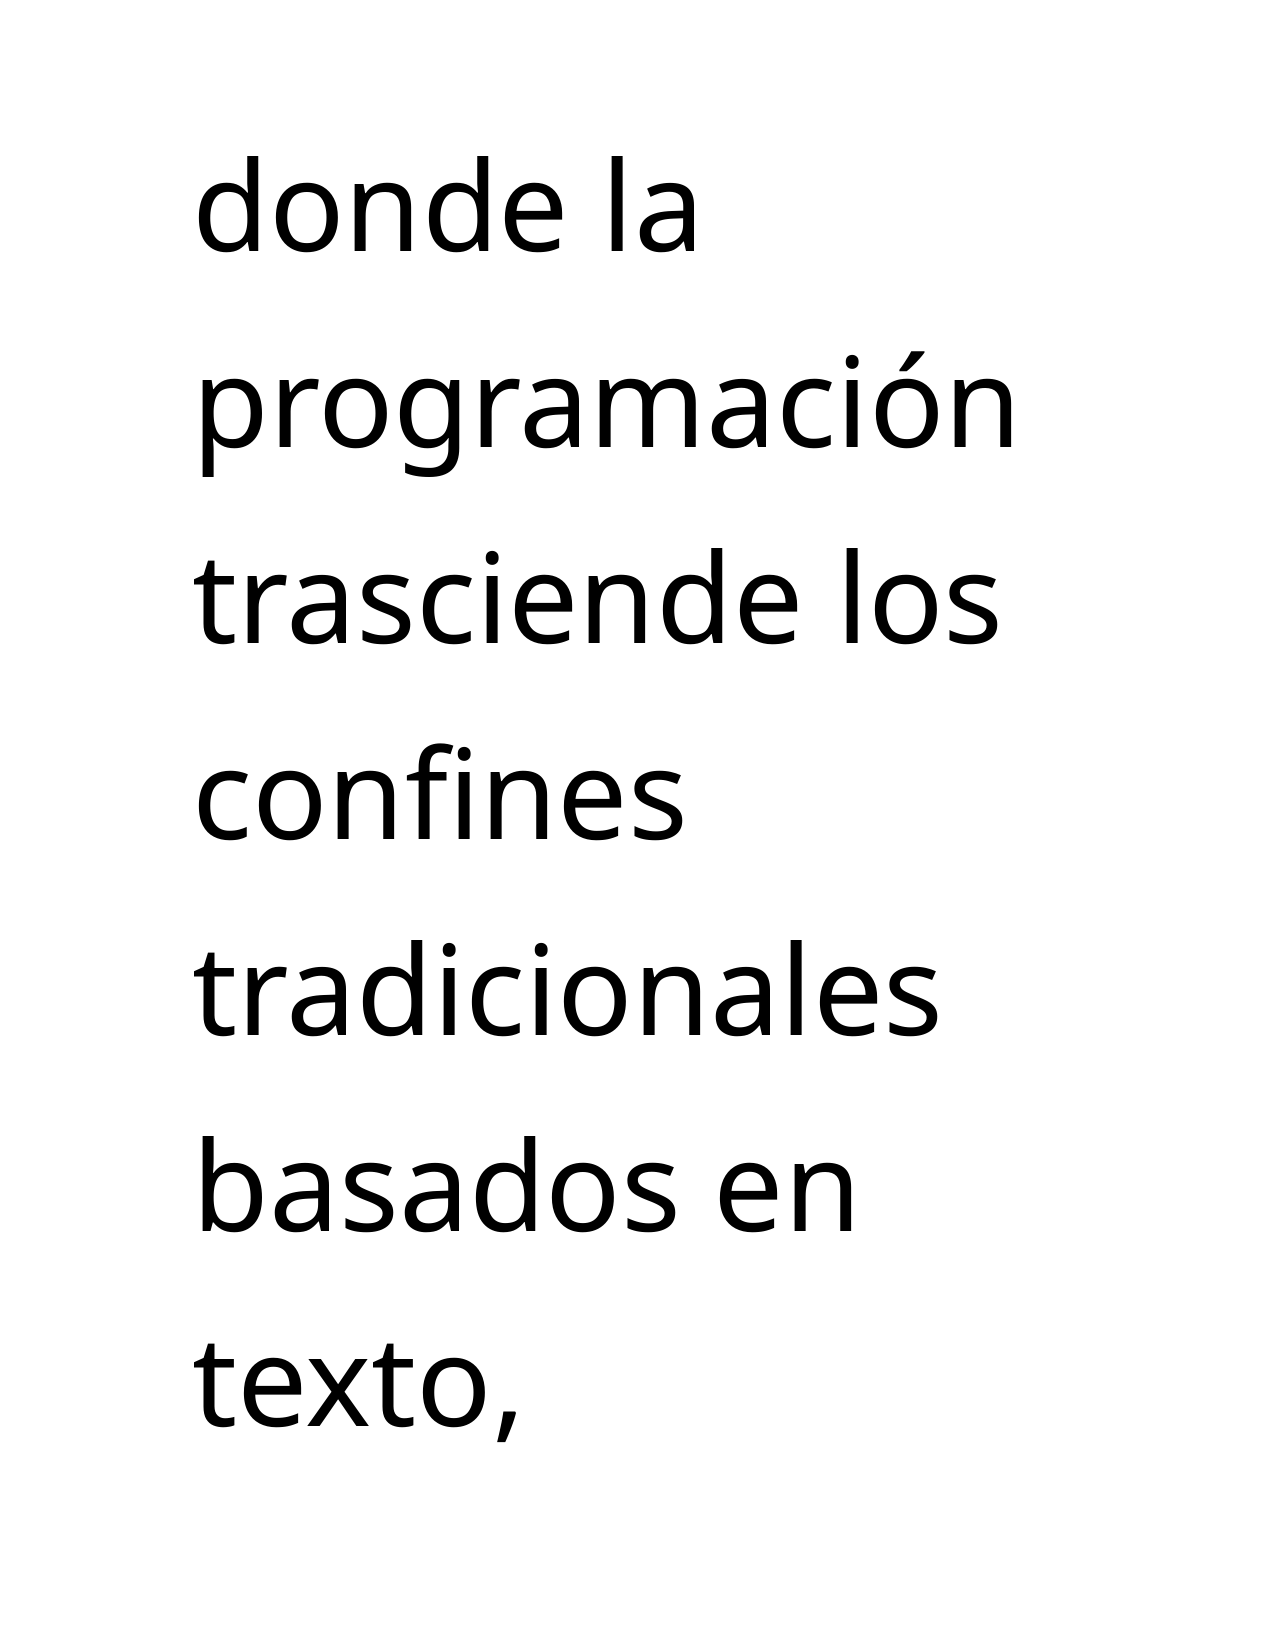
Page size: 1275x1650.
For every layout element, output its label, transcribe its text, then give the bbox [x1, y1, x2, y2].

list donde la programación trasciende los confines tradicionales basados en texto, [162, 118, 1157, 1463]
